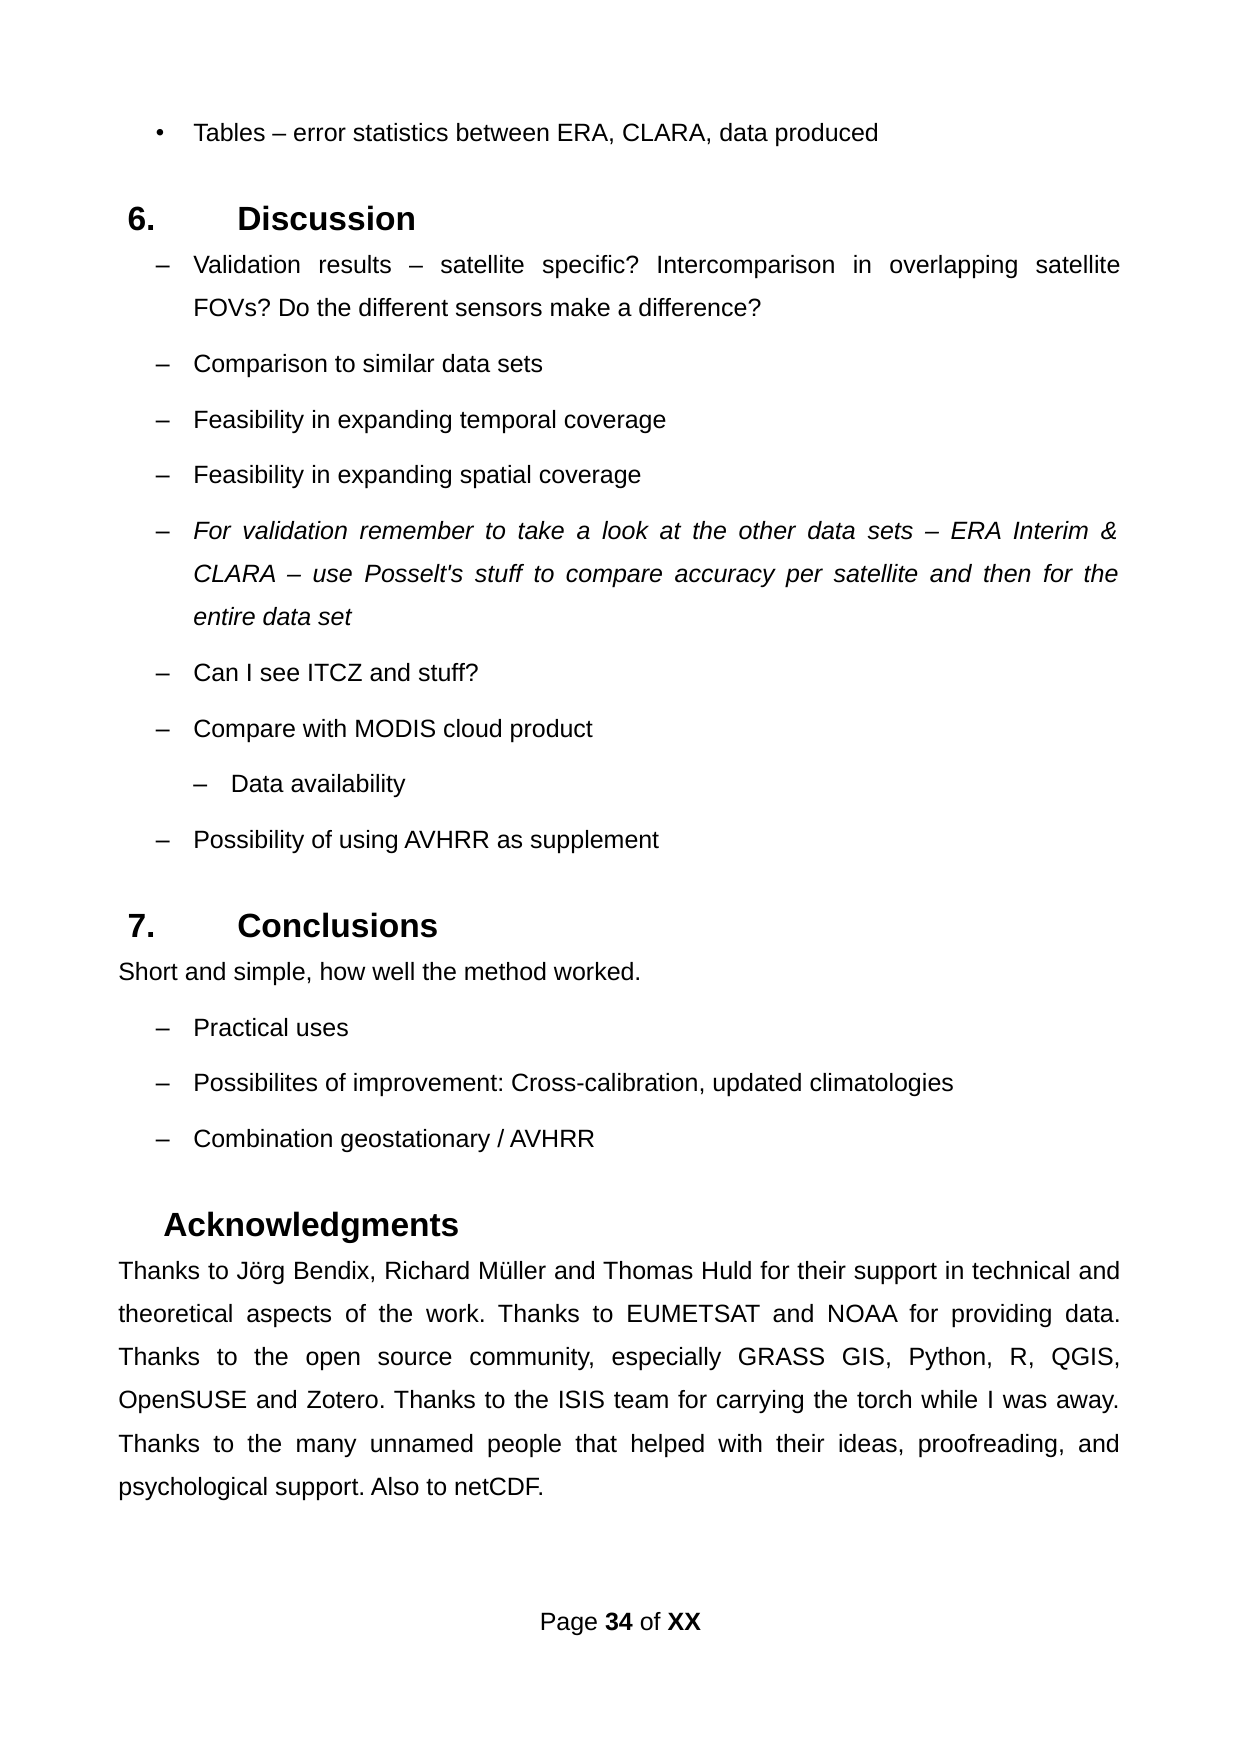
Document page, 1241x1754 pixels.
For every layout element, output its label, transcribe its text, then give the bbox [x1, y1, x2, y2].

subtitle Conclusions [118, 906, 1122, 944]
list Feasibility in expanding spatial coverage [156, 460, 1122, 489]
list Compare with MODIS cloud product [156, 714, 1122, 743]
list Combination geostationary / AVHRR [156, 1124, 1122, 1153]
list Comparison to similar data sets [156, 349, 1122, 378]
list Tables – error statistics between ERA, CLARA, data produced [156, 118, 1122, 147]
list Possibilites of improvement: Cross-calibration, updated climatologies [156, 1068, 1122, 1097]
list Data availability [193, 769, 1122, 798]
list Feasibility in expanding temporal coverage [156, 404, 1122, 433]
list Possibility of using AVHRR as supplement [156, 825, 1122, 854]
list Can I see ITCZ and stuff? [156, 658, 1122, 687]
subtitle Discussion [118, 199, 1122, 237]
list Practical uses [156, 1013, 1122, 1042]
list For validation remember to take a look at the other data sets – ERA Interim & CLARA – use Posselt's stuff to compare accuracy per satellite and then for the entire data set [156, 516, 1122, 631]
text Thanks to Jörg Bendix, Richard Müller and Thomas Huld for their support in technical and theoretical aspects of the work. Thanks to EUMETSAT and NOAA for providing data. Thanks to the open source community, especially GRASS GIS, Python, R, QGIS, OpenSUSE and Zotero. Thanks to the ISIS team for carrying the torch while I was away. Thanks to the many unnamed people that helped with their ideas, proofreading, and psychological support. Also to netCDF. [118, 1256, 1122, 1500]
subtitle Acknowledgments [118, 1205, 1122, 1243]
text Short and simple, how well the method worked. [118, 957, 1122, 986]
list Validation results – satellite specific? Intercomparison in overlapping satellite FOVs? Do the different sensors make a difference? [156, 250, 1122, 322]
